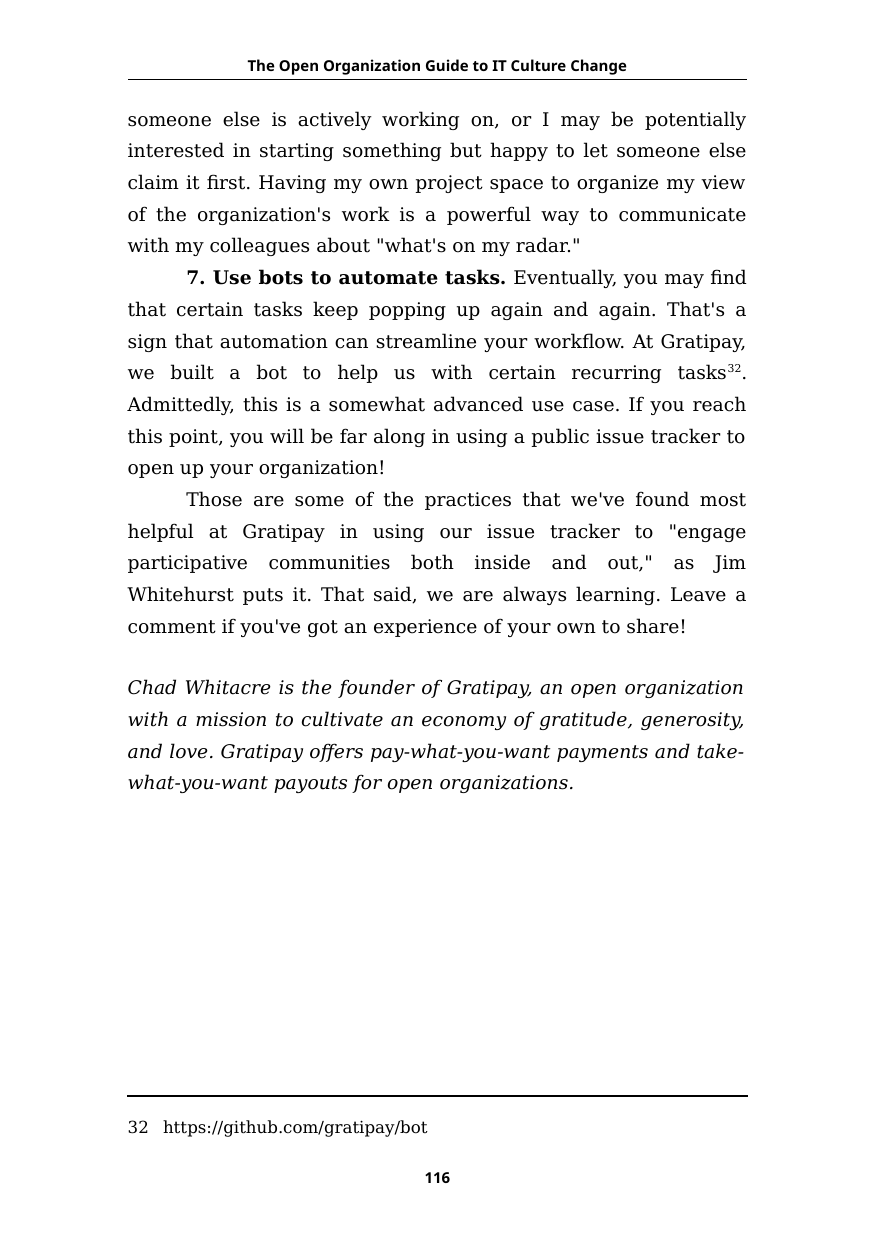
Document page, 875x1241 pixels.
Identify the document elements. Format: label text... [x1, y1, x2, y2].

text Those are some of the practices that we've found most helpful at Gratipay in using our issue tracker to "engage participative communities both inside and out," as Jim Whitehurst puts it. That said, we are always learning. Leave a comment if you've got an experience of your own to share! [127, 489, 747, 637]
text someone else is actively working on, or I may be potentially interested in starting something but happy to let someone else claim it first. Having my own project space to organize my view of the organization's work is a powerful way to communicate with my colleagues about "what's on my radar." [127, 109, 747, 257]
text 7. Use bots to automate tasks. Eventually, you may find that certain tasks keep popping up again and again. That's a sign that automation can streamline your workflow. At Gratipay, we built a bot to help us with certain recurring tasks. Admittedly, this is a somewhat advanced use case. If you reach this point, you will be far along in using a public issue tracker to open up your organization! [127, 267, 747, 479]
text https://github.com/gratipay/bot [127, 1118, 747, 1138]
text Chad Whitacre is the founder of Gratipay, an open organization with a mission to cultivate an economy of gratitude, generosity, and love. Gratipay offers pay-what-you-want payments and take-what-you-want payouts for open organizations. [127, 677, 747, 794]
